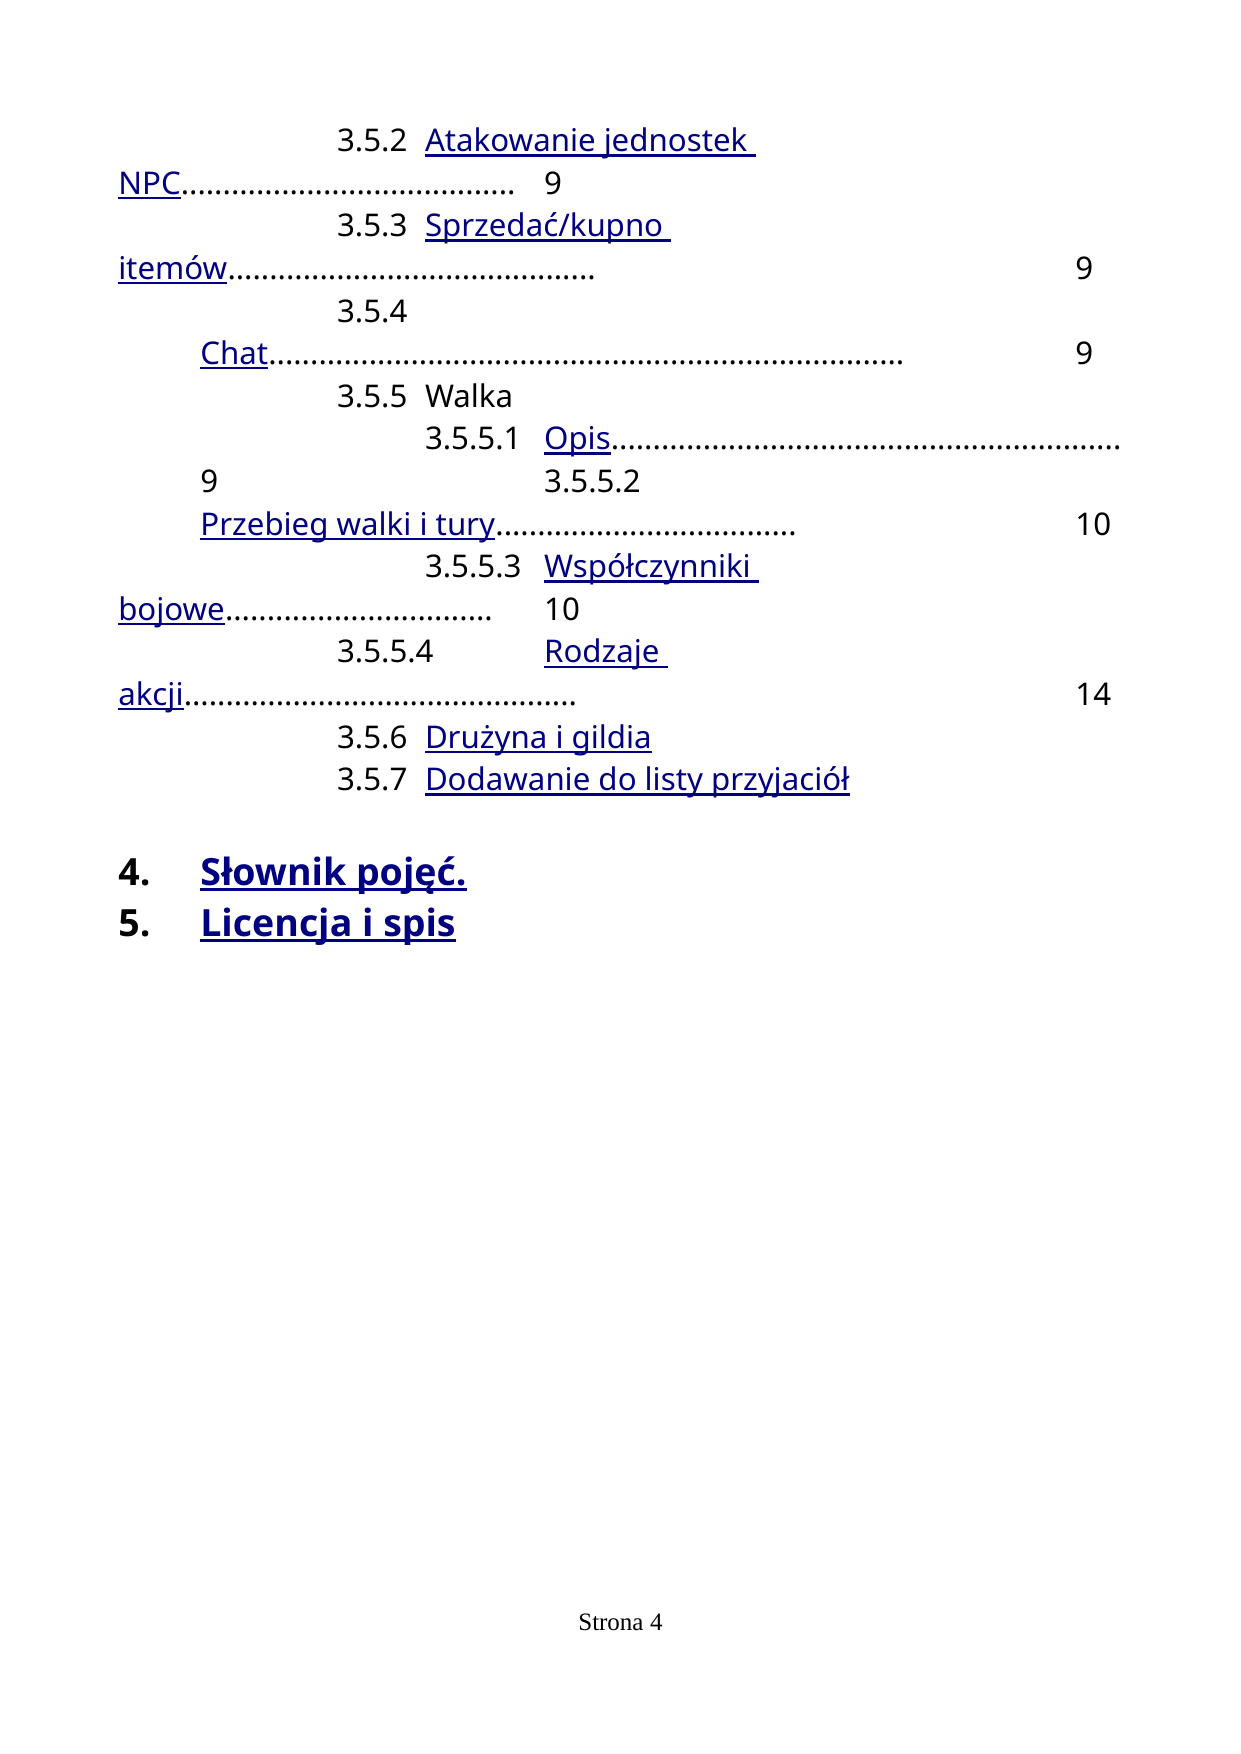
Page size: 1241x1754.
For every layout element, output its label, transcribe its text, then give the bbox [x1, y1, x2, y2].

text 3.5.5.1 Opis............................................................. 9 3.5.5.2 Przebieg walki i tury.................................... 10 3.5.5.3 Współczynniki bojowe................................ 10 3.5.5.4 Rodzaje akcji............................................... 14 [118, 416, 1122, 714]
text 3.5.3 Sprzedać/kupno itemów............................................ 9 3.5.4 Chat............................................................................ 9 [118, 203, 1122, 374]
text 4. Słownik pojęć. [118, 845, 1122, 896]
text 3.5.2 Atakowanie jednostek NPC........................................ 9 [118, 118, 1122, 203]
text 5. Licencja i spis [118, 896, 1122, 947]
text 3.5.5 Walka [118, 374, 1122, 416]
text 3.5.6 Drużyna i gildia 3.5.7 Dodawanie do listy przyjaciół [118, 714, 1122, 845]
